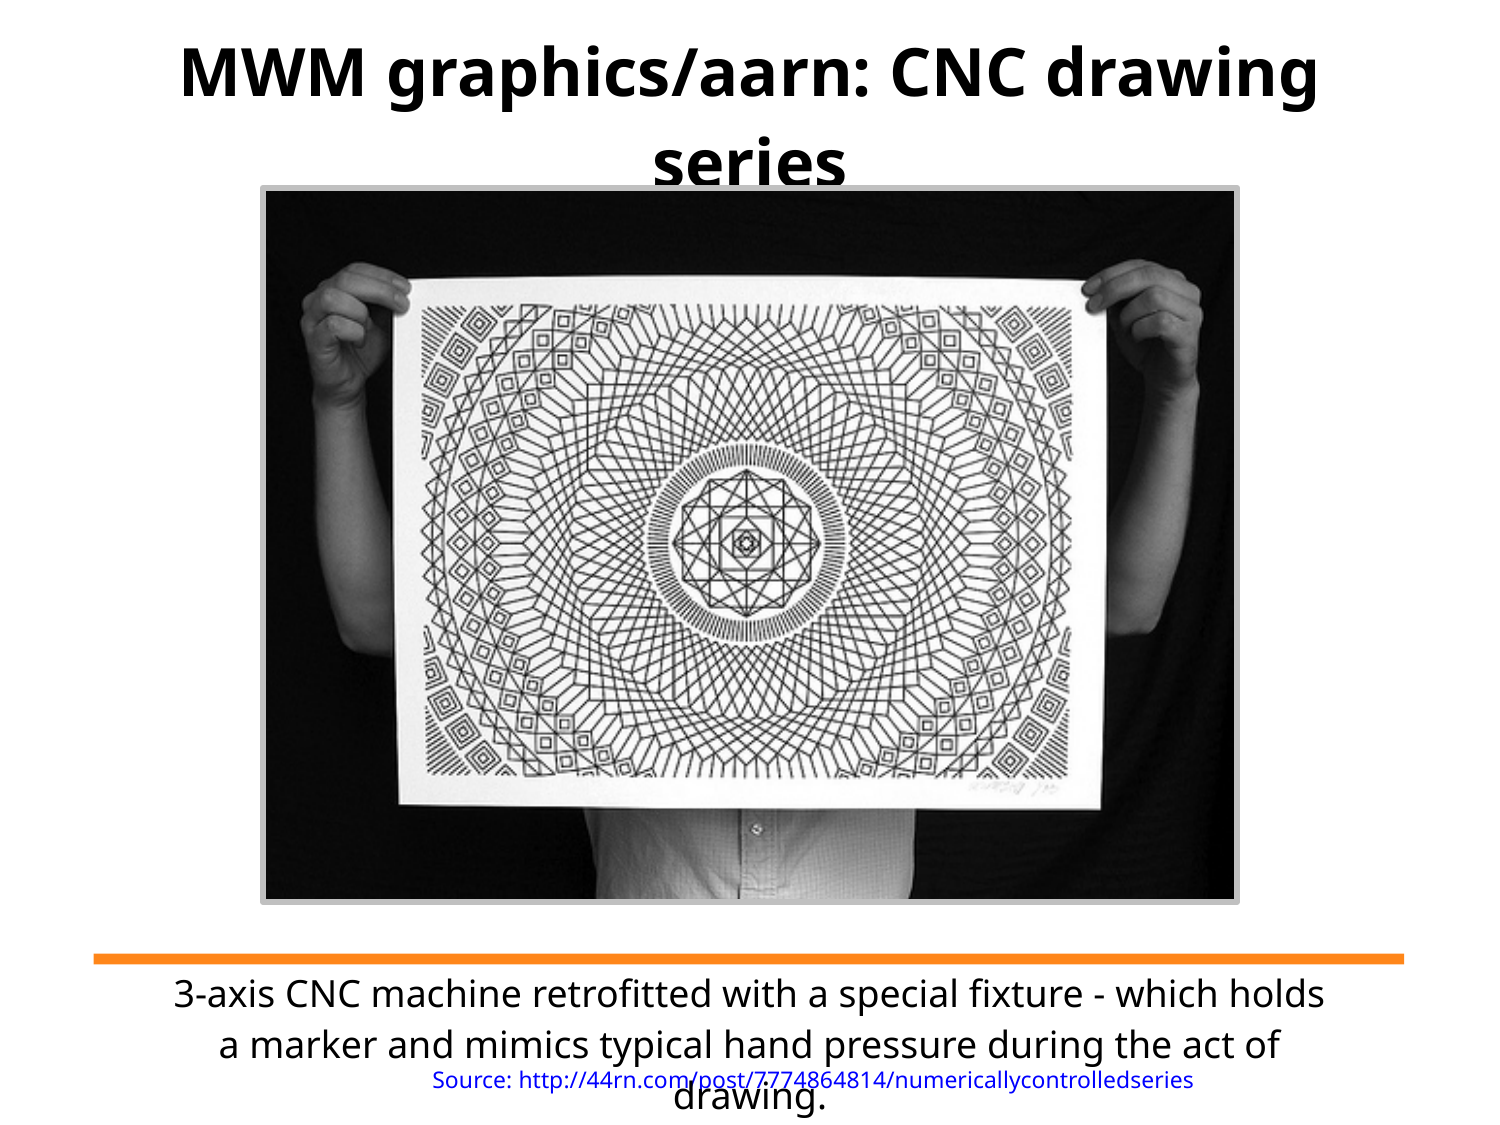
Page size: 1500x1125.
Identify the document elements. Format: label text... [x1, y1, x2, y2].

text_box 3-axis CNC machine retrofitted with a special fixture - which holds a marker and mimics typical hand pressure during the act of drawing. [143, 960, 1357, 1064]
title MWM graphics/aarn: CNC drawing series [75, 44, 1426, 188]
text_box Source: http://44rn.com/post/7774864814/numericallycontrolledseries [417, 1064, 1083, 1097]
picture [0, 0, 1500, 1125]
